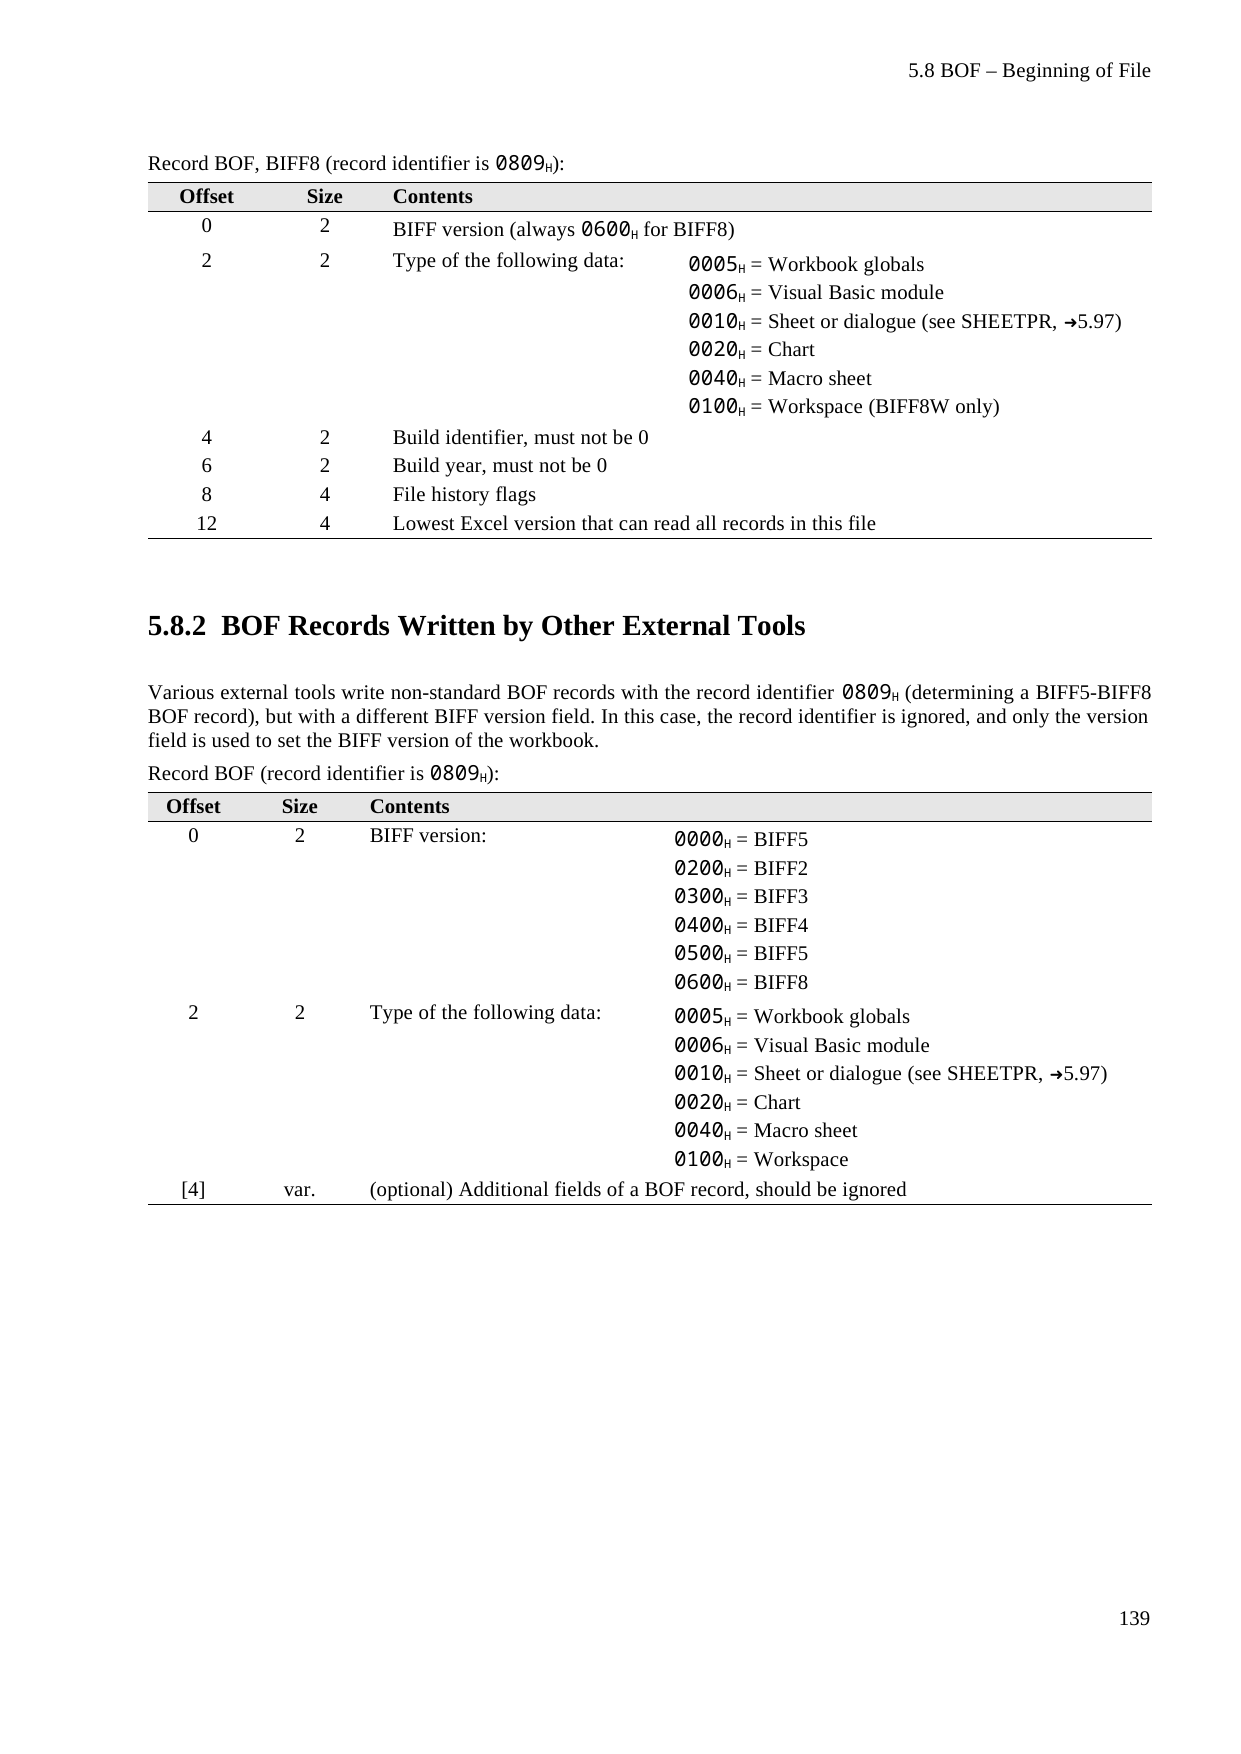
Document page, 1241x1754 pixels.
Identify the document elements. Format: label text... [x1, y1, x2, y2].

table_cell BIFF version (always 0600H for BIFF8) [384, 212, 1152, 246]
text Record BOF, BIFF8 (record identifier is 0809H): [148, 148, 1152, 176]
table_cell File history flags [384, 480, 1152, 509]
table_cell 4 [266, 480, 384, 509]
table_cell 2 [266, 246, 384, 423]
table_cell 0 [148, 212, 266, 246]
table_cell var. [239, 1175, 361, 1204]
table_cell 0 [148, 822, 239, 998]
table_cell Type of the following data: [384, 246, 679, 423]
text Various external tools write non-standard BOF records with the record identifier 0809H (determining a BIFF5-BIFF8 BOF record), but with a different BIFF version field. In this case, the record identifier is ignored, and only the version field is used to set the BIFF version of the workbook. [148, 677, 1152, 751]
table_cell 6 [148, 451, 266, 480]
subtitle BOF Records Written by Other External Tools [148, 609, 1152, 641]
table_header Contents [384, 183, 1152, 211]
table_header Offset [148, 793, 239, 821]
table_cell Build year, must not be 0 [384, 451, 1152, 480]
table_cell 4 [148, 423, 266, 451]
table_cell 2 [148, 246, 266, 423]
table_cell 12 [148, 509, 266, 538]
table_header Contents [361, 793, 1152, 821]
text Record BOF (record identifier is 0809H): [148, 757, 1152, 786]
table_header Size [266, 183, 384, 211]
table_cell [4] [148, 1175, 239, 1204]
table_header Size [239, 793, 361, 821]
table_cell BIFF version: [361, 822, 665, 998]
table_cell 2 [266, 423, 384, 451]
table_header Offset [148, 183, 266, 211]
table_cell 2 [239, 998, 361, 1175]
table_cell 4 [266, 509, 384, 538]
table_cell Lowest Excel version that can read all records in this file [384, 509, 1152, 538]
table_cell 0000H = BIFF5 0200H = BIFF2 0300H = BIFF3 0400H = BIFF4 0500H = BIFF5 0600H = BIFF8 [665, 822, 1152, 998]
table_cell Build identifier, must not be 0 [384, 423, 1152, 451]
table_cell (optional) Additional fields of a BOF record, should be ignored [361, 1175, 1152, 1204]
table_cell 2 [266, 212, 384, 246]
table_cell 0005H = Workbook globals 0006H = Visual Basic module 0010H = Sheet or dialogue (see SHEETPR, ➜5.97) 0020H = Chart 0040H = Macro sheet 0100H = Workspace [665, 998, 1152, 1175]
table_cell 8 [148, 480, 266, 509]
table_cell 2 [266, 451, 384, 480]
table_cell Type of the following data: [361, 998, 665, 1175]
table_cell 0005H = Workbook globals 0006H = Visual Basic module 0010H = Sheet or dialogue (see SHEETPR, ➜5.97) 0020H = Chart 0040H = Macro sheet 0100H = Workspace (BIFF8W only) [679, 246, 1152, 423]
table_cell 2 [148, 998, 239, 1175]
table_cell 2 [239, 822, 361, 998]
